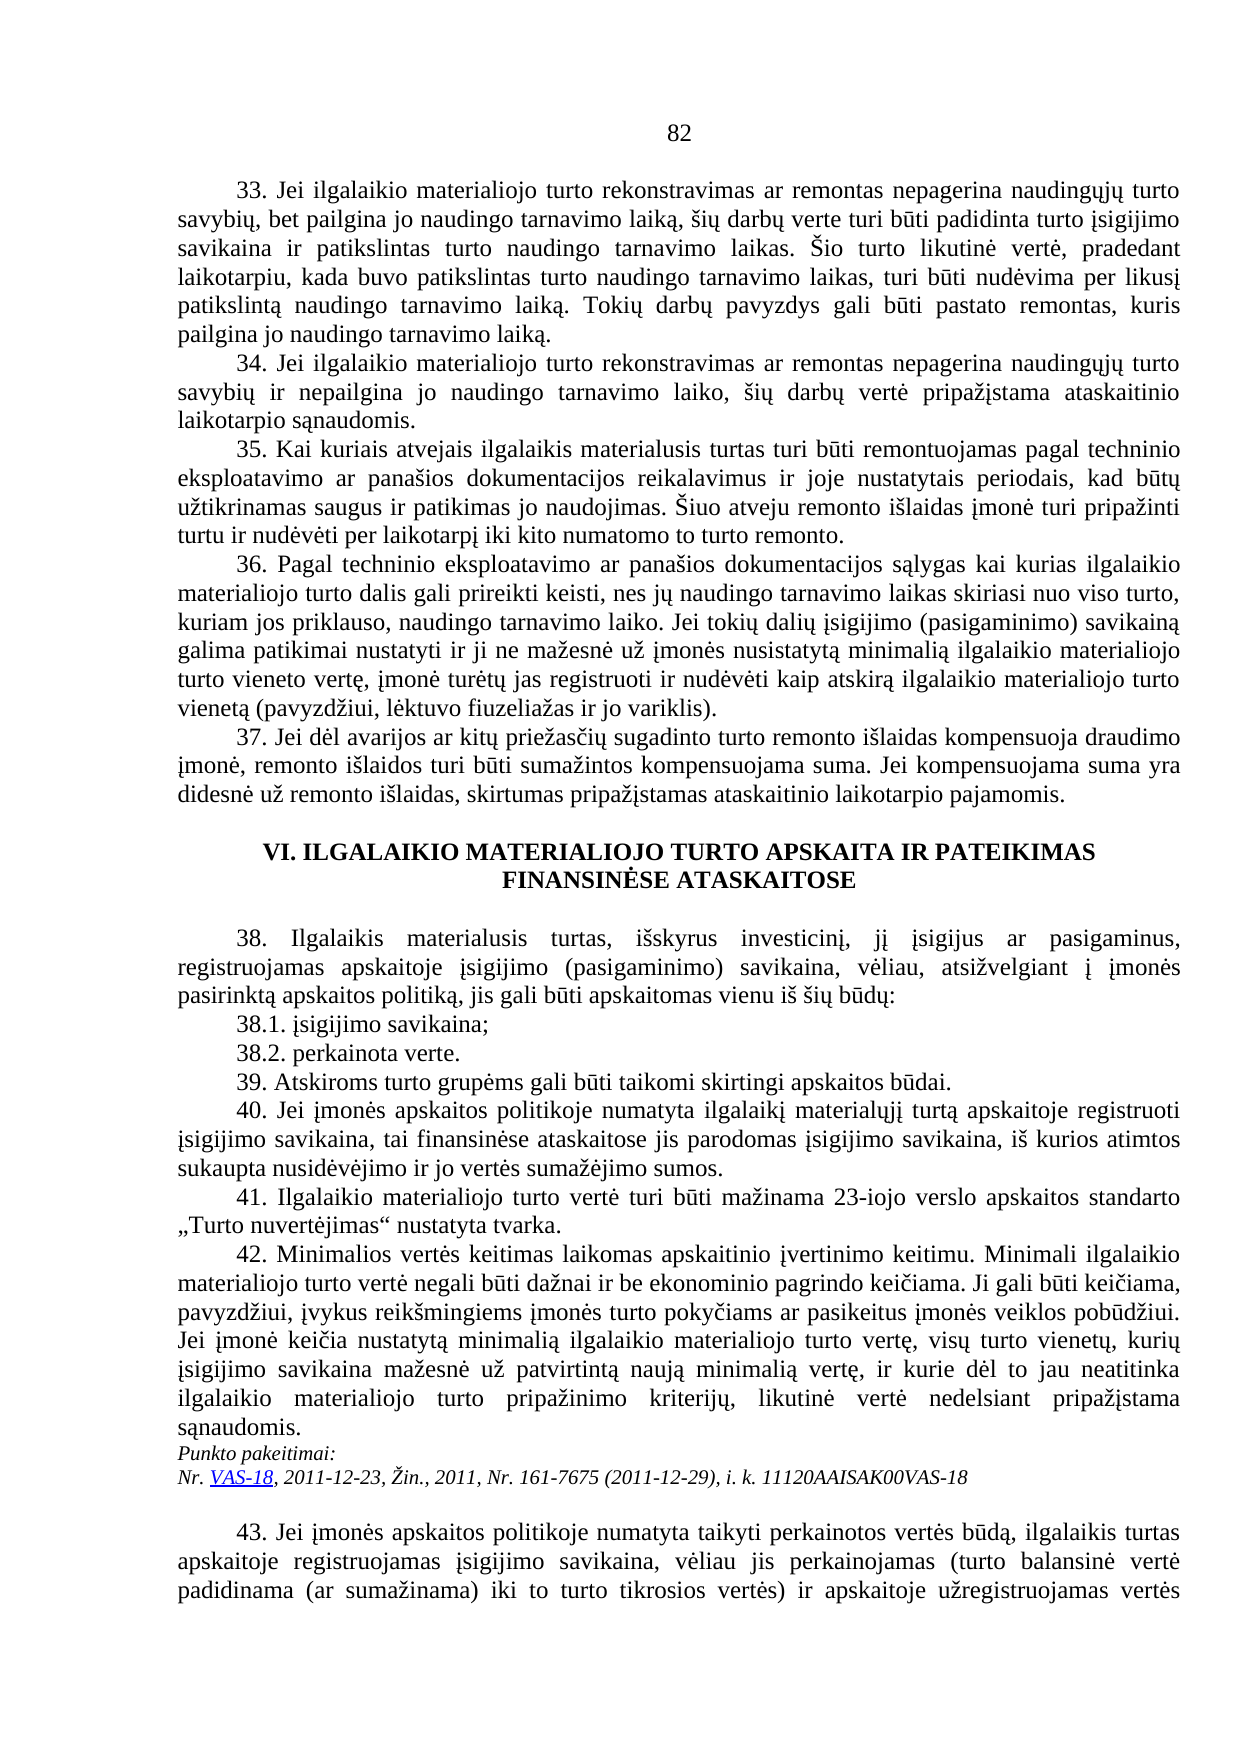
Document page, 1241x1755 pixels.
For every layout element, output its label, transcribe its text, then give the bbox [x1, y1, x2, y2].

text 36. Pagal techninio eksploatavimo ar panašios dokumentacijos sąlygas kai kurias ilgalaikio materialiojo turto dalis gali prireikti keisti, nes jų naudingo tarnavimo laikas skiriasi nuo viso turto, kuriam jos priklauso, naudingo tarnavimo laiko. Jei tokių dalių įsigijimo (pasigaminimo) savikainą galima patikimai nustatyti ir ji ne mažesnė už įmonės nusistatytą minimalią ilgalaikio materialiojo turto vieneto vertę, įmonė turėtų jas registruoti ir nudėvėti kaip atskirą ilgalaikio materialiojo turto vienetą (pavyzdžiui, lėktuvo fiuzeliažas ir jo variklis). [177, 549, 1181, 722]
text 38.1. įsigijimo savikaina; [177, 1009, 1181, 1038]
text 35. Kai kuriais atvejais ilgalaikis materialusis turtas turi būti remontuojamas pagal techninio eksploatavimo ar panašios dokumentacijos reikalavimus ir joje nustatytais periodais, kad būtų užtikrinamas saugus ir patikimas jo naudojimas. Šiuo atveju remonto išlaidas įmonė turi pripažinti turtu ir nudėvėti per laikotarpį iki kito numatomo to turto remonto. [177, 434, 1181, 549]
text 41. Ilgalaikio materialiojo turto vertė turi būti mažinama 23-iojo verslo apskaitos standarto „Turto nuvertėjimas“ nustatyta tvarka. [177, 1182, 1181, 1239]
text Nr. VAS-18, 2011-12-23, Žin., 2011, Nr. 161-7675 (2011-12-29), i. k. 11120AAISAK00VAS-18 [177, 1465, 1181, 1489]
text VI. ILGALAIKIO MATERIALIOJO TURTO APSKAITA IR PATEIKIMAS FINANSINĖSE ATASKAITOSE [177, 837, 1181, 894]
text 34. Jei ilgalaikio materialiojo turto rekonstravimas ar remontas nepagerina naudingųjų turto savybių ir nepailgina jo naudingo tarnavimo laiko, šių darbų vertė pripažįstama ataskaitinio laikotarpio sąnaudomis. [177, 348, 1181, 434]
text 42. Minimalios vertės keitimas laikomas apskaitinio įvertinimo keitimu. Minimali ilgalaikio materialiojo turto vertė negali būti dažnai ir be ekonominio pagrindo keičiama. Ji gali būti keičiama, pavyzdžiui, įvykus reikšmingiems įmonės turto pokyčiams ar pasikeitus įmonės veiklos pobūdžiui. Jei įmonė keičia nustatytą minimalią ilgalaikio materialiojo turto vertę, visų turto vienetų, kurių įsigijimo savikaina mažesnė už patvirtintą naują minimalią vertę, ir kurie dėl to jau neatitinka ilgalaikio materialiojo turto pripažinimo kriterijų, likutinė vertė nedelsiant pripažįstama sąnaudomis. [177, 1239, 1181, 1441]
text 39. Atskiroms turto grupėms gali būti taikomi skirtingi apskaitos būdai. [177, 1067, 1181, 1096]
text 37. Jei dėl avarijos ar kitų priežasčių sugadinto turto remonto išlaidas kompensuoja draudimo įmonė, remonto išlaidos turi būti sumažintos kompensuojama suma. Jei kompensuojama suma yra didesnė už remonto išlaidas, skirtumas pripažįstamas ataskaitinio laikotarpio pajamomis. [177, 722, 1181, 808]
text 33. Jei ilgalaikio materialiojo turto rekonstravimas ar remontas nepagerina naudingųjų turto savybių, bet pailgina jo naudingo tarnavimo laiką, šių darbų verte turi būti padidinta turto įsigijimo savikaina ir patikslintas turto naudingo tarnavimo laikas. Šio turto likutinė vertė, pradedant laikotarpiu, kada buvo patikslintas turto naudingo tarnavimo laikas, turi būti nudėvima per likusį patikslintą naudingo tarnavimo laiką. Tokių darbų pavyzdys gali būti pastato remontas, kuris pailgina jo naudingo tarnavimo laiką. [177, 176, 1181, 348]
text 38. Ilgalaikis materialusis turtas, išskyrus investicinį, jį įsigijus ar pasigaminus, registruojamas apskaitoje įsigijimo (pasigaminimo) savikaina, vėliau, atsižvelgiant į įmonės pasirinktą apskaitos politiką, jis gali būti apskaitomas vienu iš šių būdų: [177, 923, 1181, 1009]
text 40. Jei įmonės apskaitos politikoje numatyta ilgalaikį materialųjį turtą apskaitoje registruoti įsigijimo savikaina, tai finansinėse ataskaitose jis parodomas įsigijimo savikaina, iš kurios atimtos sukaupta nusidėvėjimo ir jo vertės sumažėjimo sumos. [177, 1096, 1181, 1182]
text 38.2. perkainota verte. [177, 1038, 1181, 1067]
text Punkto pakeitimai: [177, 1441, 1181, 1465]
text 43. Jei įmonės apskaitos politikoje numatyta taikyti perkainotos vertės būdą, ilgalaikis turtas apskaitoje registruojamas įsigijimo savikaina, vėliau jis perkainojamas (turto balansinė vertė padidinama (ar sumažinama) iki to turto tikrosios vertės) ir apskaitoje užregistruojamas vertės [177, 1517, 1181, 1604]
